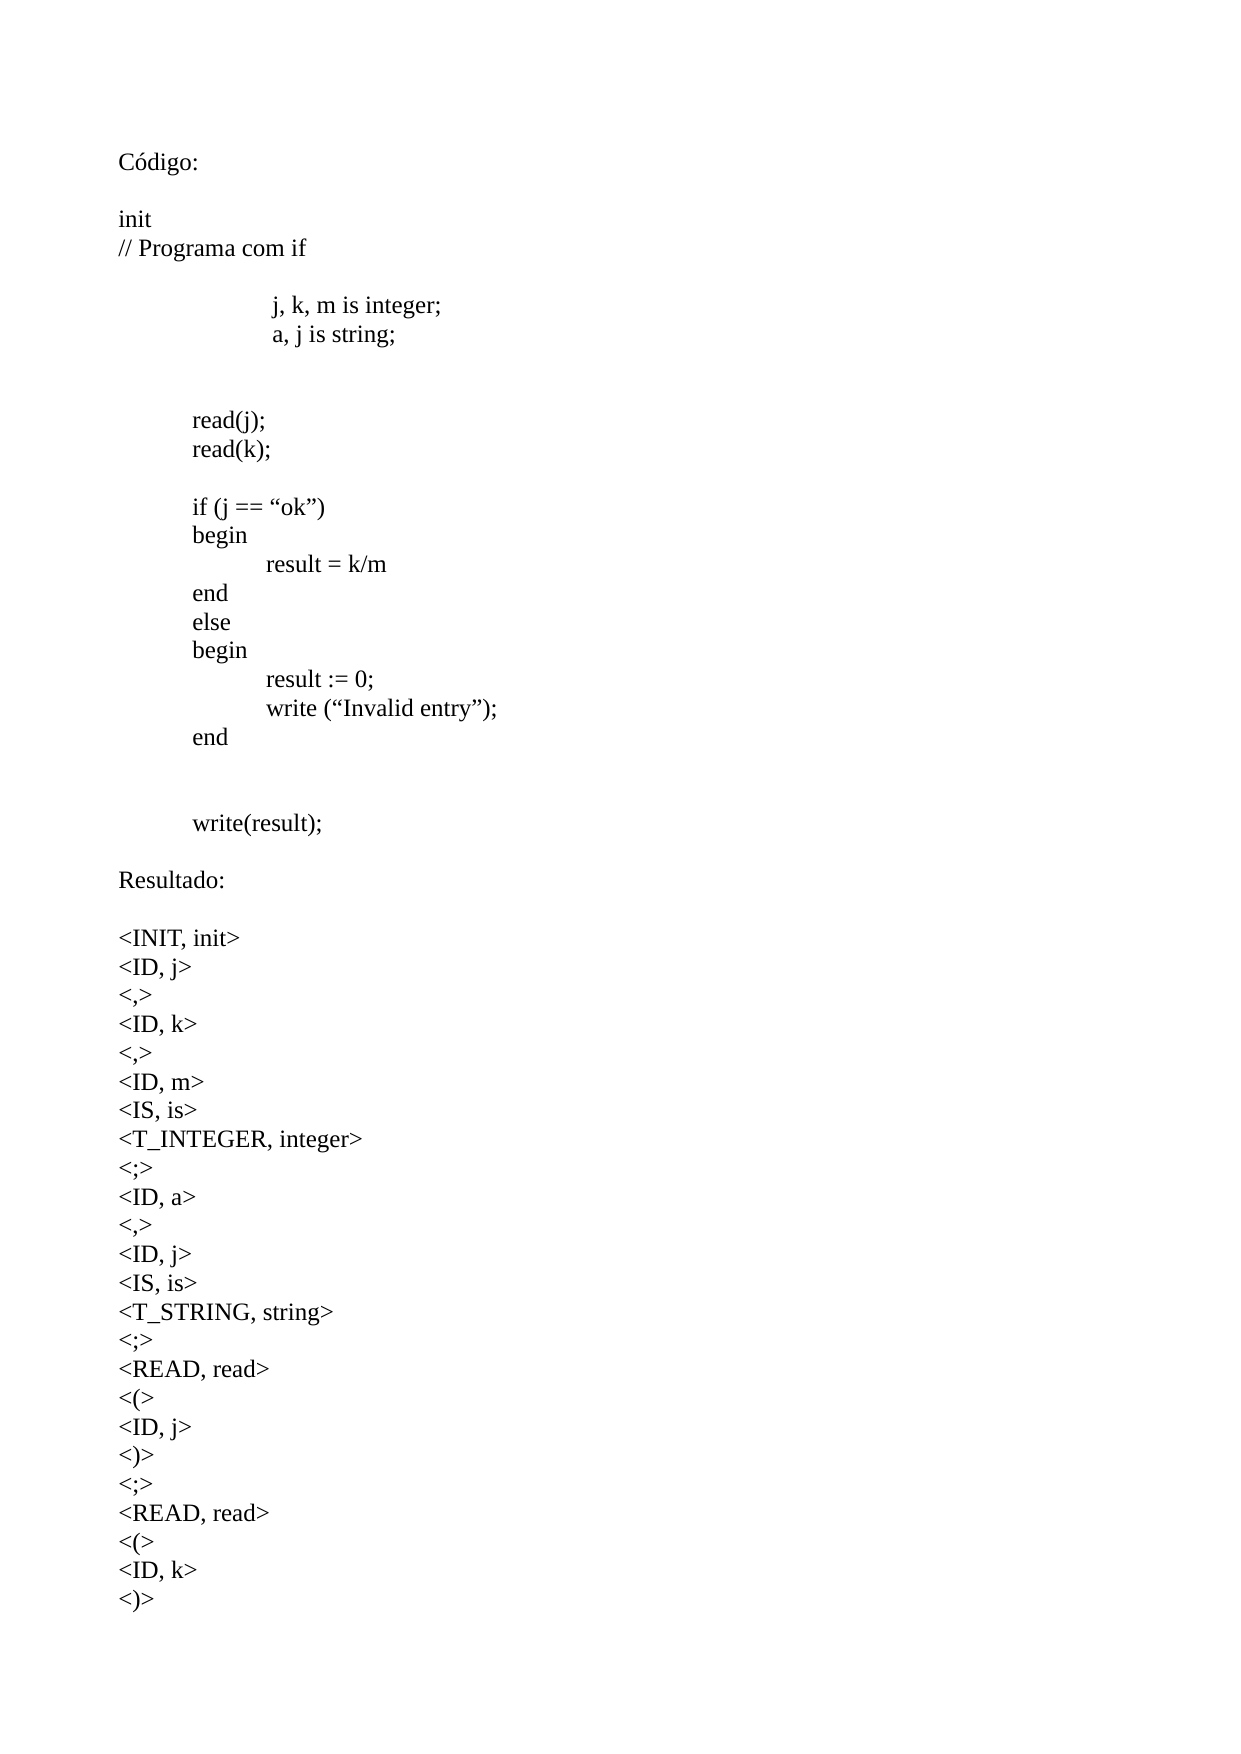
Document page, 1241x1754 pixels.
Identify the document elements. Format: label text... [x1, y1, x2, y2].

text begin [118, 636, 1122, 664]
text <READ, read> [118, 1498, 1122, 1527]
text j, k, m is integer; [118, 291, 1122, 319]
text <IS, is> [118, 1096, 1122, 1124]
text else [118, 607, 1122, 636]
text <IS, is> [118, 1268, 1122, 1297]
text <ID, a> [118, 1182, 1122, 1211]
text <ID, k> [118, 1009, 1122, 1038]
text if (j == “ok”) [118, 492, 1122, 521]
text read(k); [118, 434, 1122, 463]
text // Programa com if [118, 233, 1122, 262]
text <;> [118, 1469, 1122, 1498]
text a, j is string; [118, 319, 1122, 348]
text <ID, k> [118, 1556, 1122, 1584]
text Resultado: [118, 866, 1122, 894]
text <;> [118, 1153, 1122, 1182]
text result := 0; [118, 664, 1122, 693]
text <,> [118, 1038, 1122, 1067]
text <T_INTEGER, integer> [118, 1124, 1122, 1153]
text result = k/m [118, 549, 1122, 578]
text <ID, j> [118, 952, 1122, 981]
text begin [118, 521, 1122, 549]
text end [118, 722, 1122, 751]
text <ID, m> [118, 1067, 1122, 1096]
text <)> [118, 1441, 1122, 1469]
text <ID, j> [118, 1412, 1122, 1441]
text <(> [118, 1527, 1122, 1556]
text read(j); [118, 406, 1122, 434]
text Código: [118, 147, 1122, 176]
text <)> [118, 1584, 1122, 1613]
text <;> [118, 1326, 1122, 1354]
text end [118, 578, 1122, 607]
text <,> [118, 1211, 1122, 1239]
text <T_STRING, string> [118, 1297, 1122, 1326]
text write(result); [118, 808, 1122, 837]
text <ID, j> [118, 1239, 1122, 1268]
text write (“Invalid entry”); [118, 693, 1122, 722]
text <INIT, init> [118, 923, 1122, 952]
text <(> [118, 1383, 1122, 1412]
text <READ, read> [118, 1354, 1122, 1383]
text <,> [118, 981, 1122, 1009]
text init [118, 204, 1122, 233]
